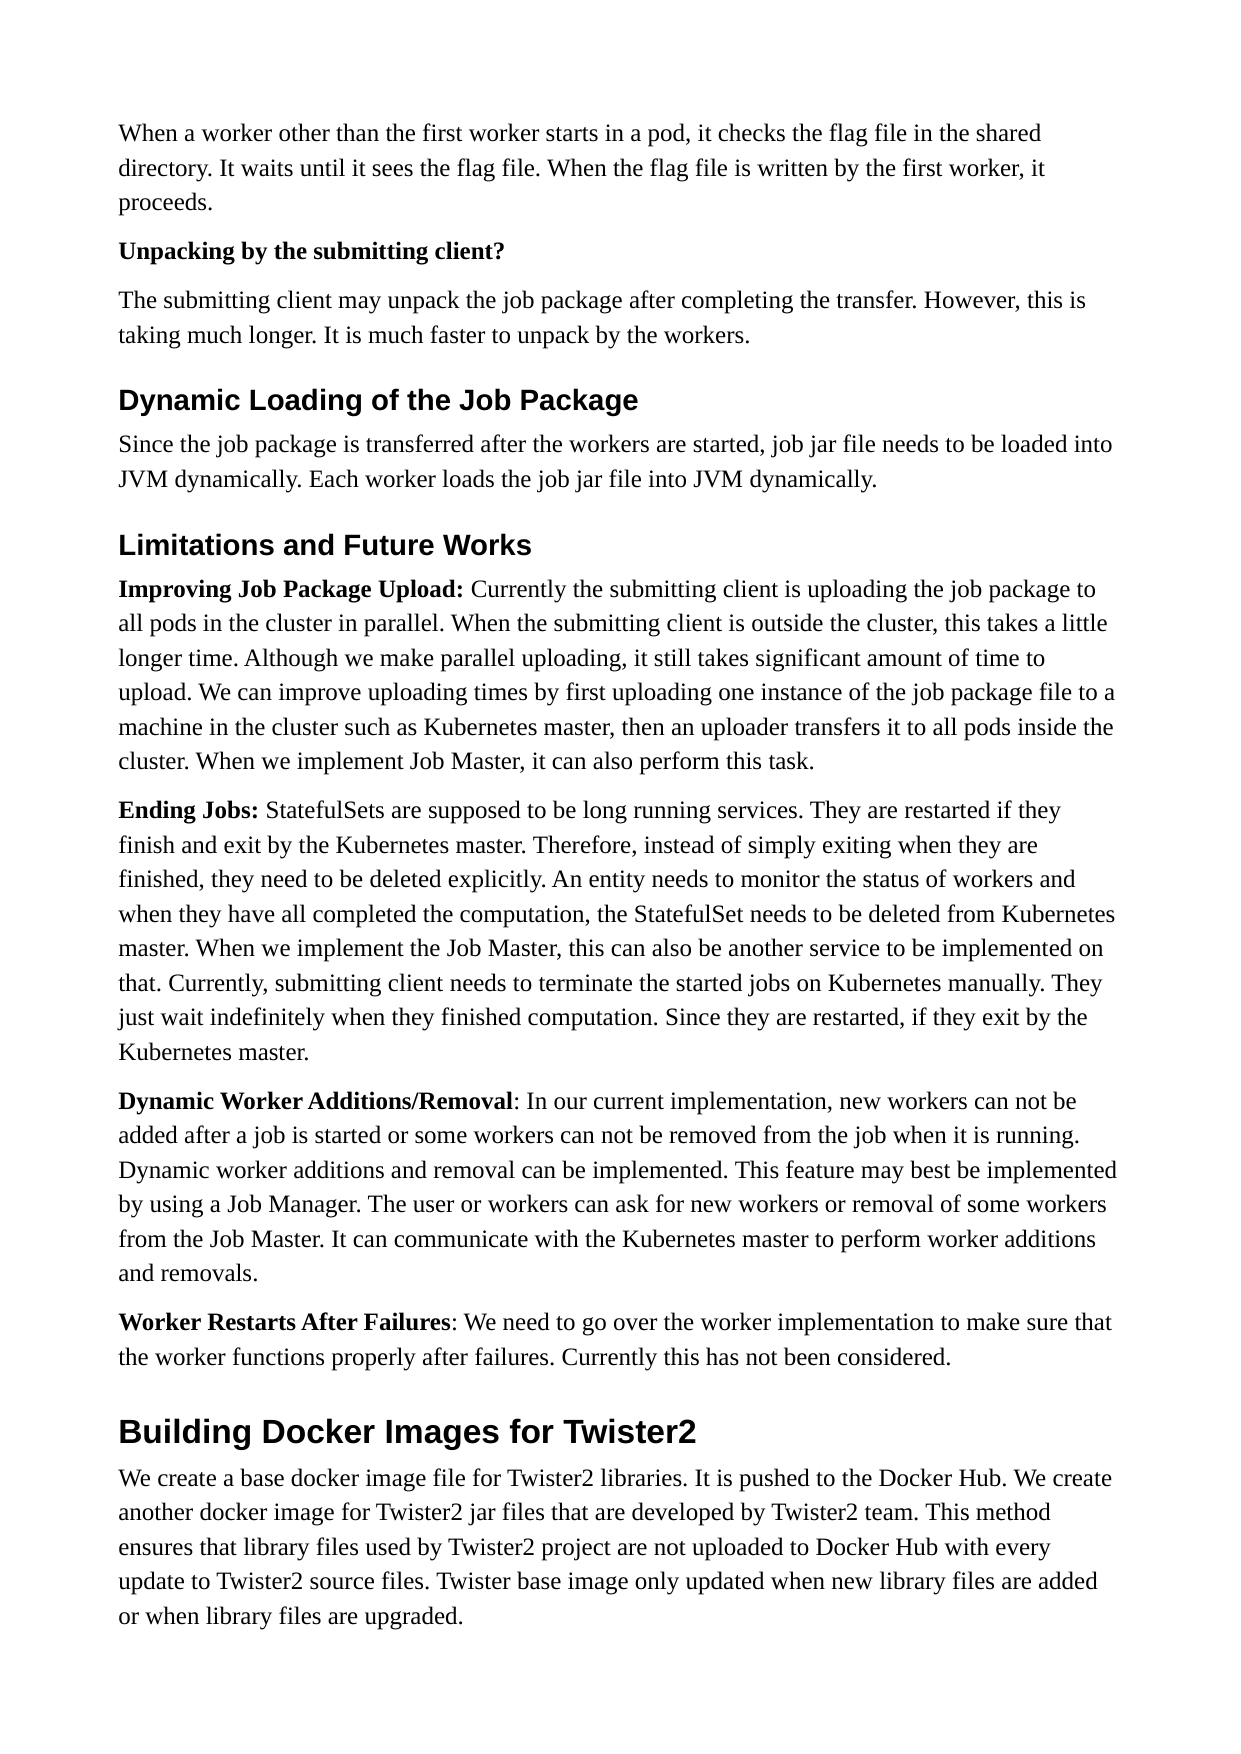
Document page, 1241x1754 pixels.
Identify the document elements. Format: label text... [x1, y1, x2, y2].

text The submitting client may unpack the job package after completing the transfer. However, this is taking much longer. It is much faster to unpack by the workers. [118, 285, 1122, 348]
text When a worker other than the first worker starts in a pod, it checks the flag file in the shared directory. It waits until it sees the flag file. When the flag file is written by the first worker, it proceeds. [118, 118, 1122, 216]
text Improving Job Package Upload: Currently the submitting client is uploading the job package to all pods in the cluster in parallel. When the submitting client is outside the cluster, this takes a little longer time. Although we make parallel uploading, it still takes significant amount of time to upload. We can improve uploading times by first uploading one instance of the job package file to a machine in the cluster such as Kubernetes master, then an uploader transfers it to all pods inside the cluster. When we implement Job Master, it can also perform this task. [118, 574, 1122, 775]
text Worker Restarts After Failures: We need to go over the worker implementation to make sure that the worker functions properly after failures. Currently this has not been considered. [118, 1307, 1122, 1371]
text Dynamic Worker Additions/Removal: In our current implementation, new workers can not be added after a job is started or some workers can not be removed from the job when it is running. Dynamic worker additions and removal can be implemented. This feature may best be implemented by using a Job Manager. The user or workers can ask for new workers or removal of some workers from the Job Master. It can communicate with the Kubernetes master to perform worker additions and removals. [118, 1086, 1122, 1287]
text Since the job package is transferred after the workers are started, job jar file needs to be loaded into JVM dynamically. Each worker loads the job jar file into JVM dynamically. [118, 429, 1122, 493]
text Ending Jobs: StatefulSets are supposed to be long running services. They are restarted if they finish and exit by the Kubernetes master. Therefore, instead of simply exiting when they are finished, they need to be deleted explicitly. An entity needs to monitor the status of workers and when they have all completed the computation, the StatefulSet needs to be deleted from Kubernetes master. When we implement the Job Master, this can also be another service to be implemented on that. Currently, submitting client needs to terminate the started jobs on Kubernetes manually. They just wait indefinitely when they finished computation. Since they are restarted, if they exit by the Kubernetes master. [118, 795, 1122, 1066]
subtitle Limitations and Future Works [118, 528, 1122, 561]
subtitle Dynamic Loading of the Job Package [118, 383, 1122, 417]
text We create a base docker image file for Twister2 libraries. It is pushed to the Docker Hub. We create another docker image for Twister2 jar files that are developed by Twister2 team. This method ensures that library files used by Twister2 project are not uploaded to Docker Hub with every update to Twister2 source files. Twister base image only updated when new library files are added or when library files are upgraded. [118, 1463, 1122, 1629]
text Unpacking by the submitting client? [118, 236, 1122, 265]
subtitle Building Docker Images for Twister2 [118, 1412, 1122, 1450]
